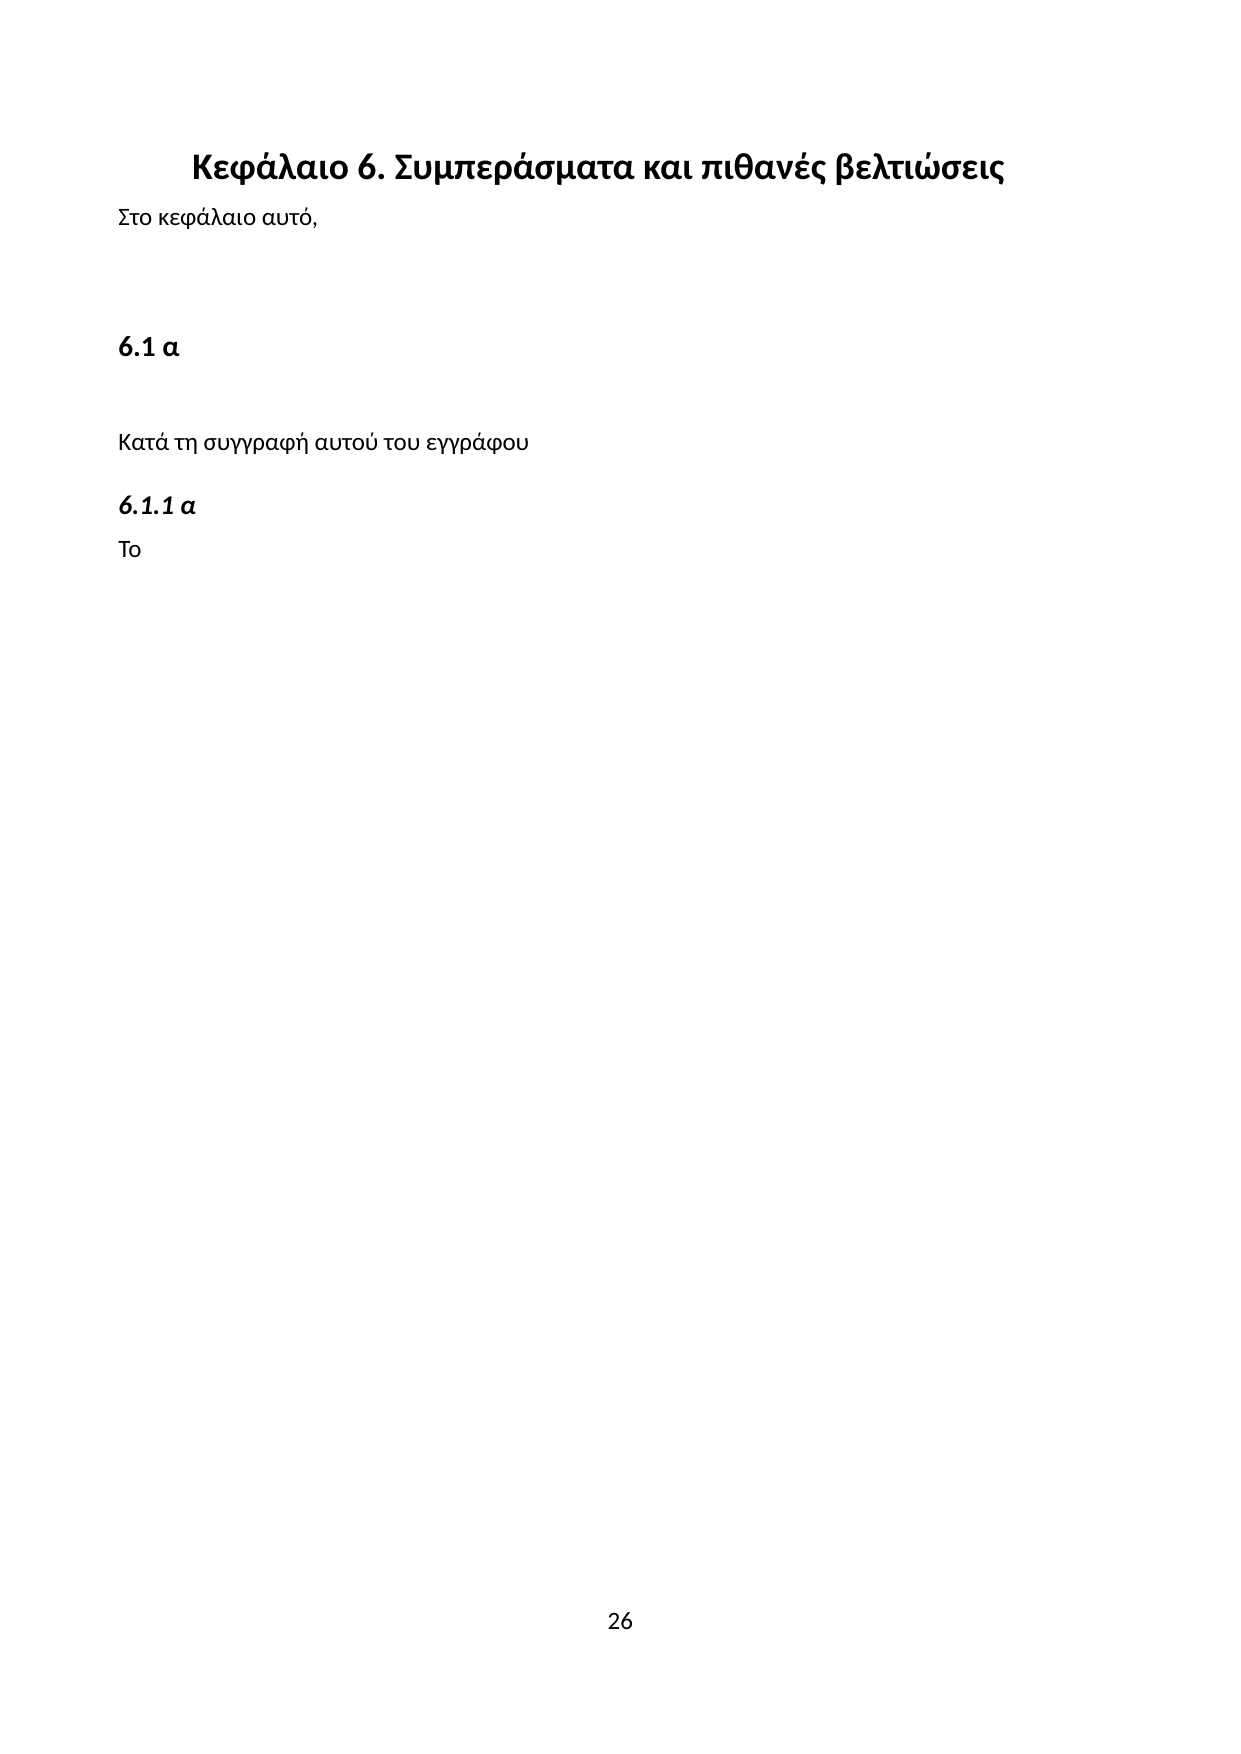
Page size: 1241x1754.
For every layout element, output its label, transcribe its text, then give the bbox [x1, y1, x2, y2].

subtitle 6.1.1 α [118, 488, 1122, 521]
text Κατά τη συγγραφή αυτού του εγγράφου [118, 426, 1122, 457]
text Το [118, 534, 1122, 564]
subtitle 6.1 α [118, 328, 1122, 364]
subtitle Κεφάλαιο 6. Συμπεράσματα και πιθανές βελτιώσεις [118, 143, 1122, 189]
text Στο κεφάλαιο αυτό, [118, 201, 1122, 232]
